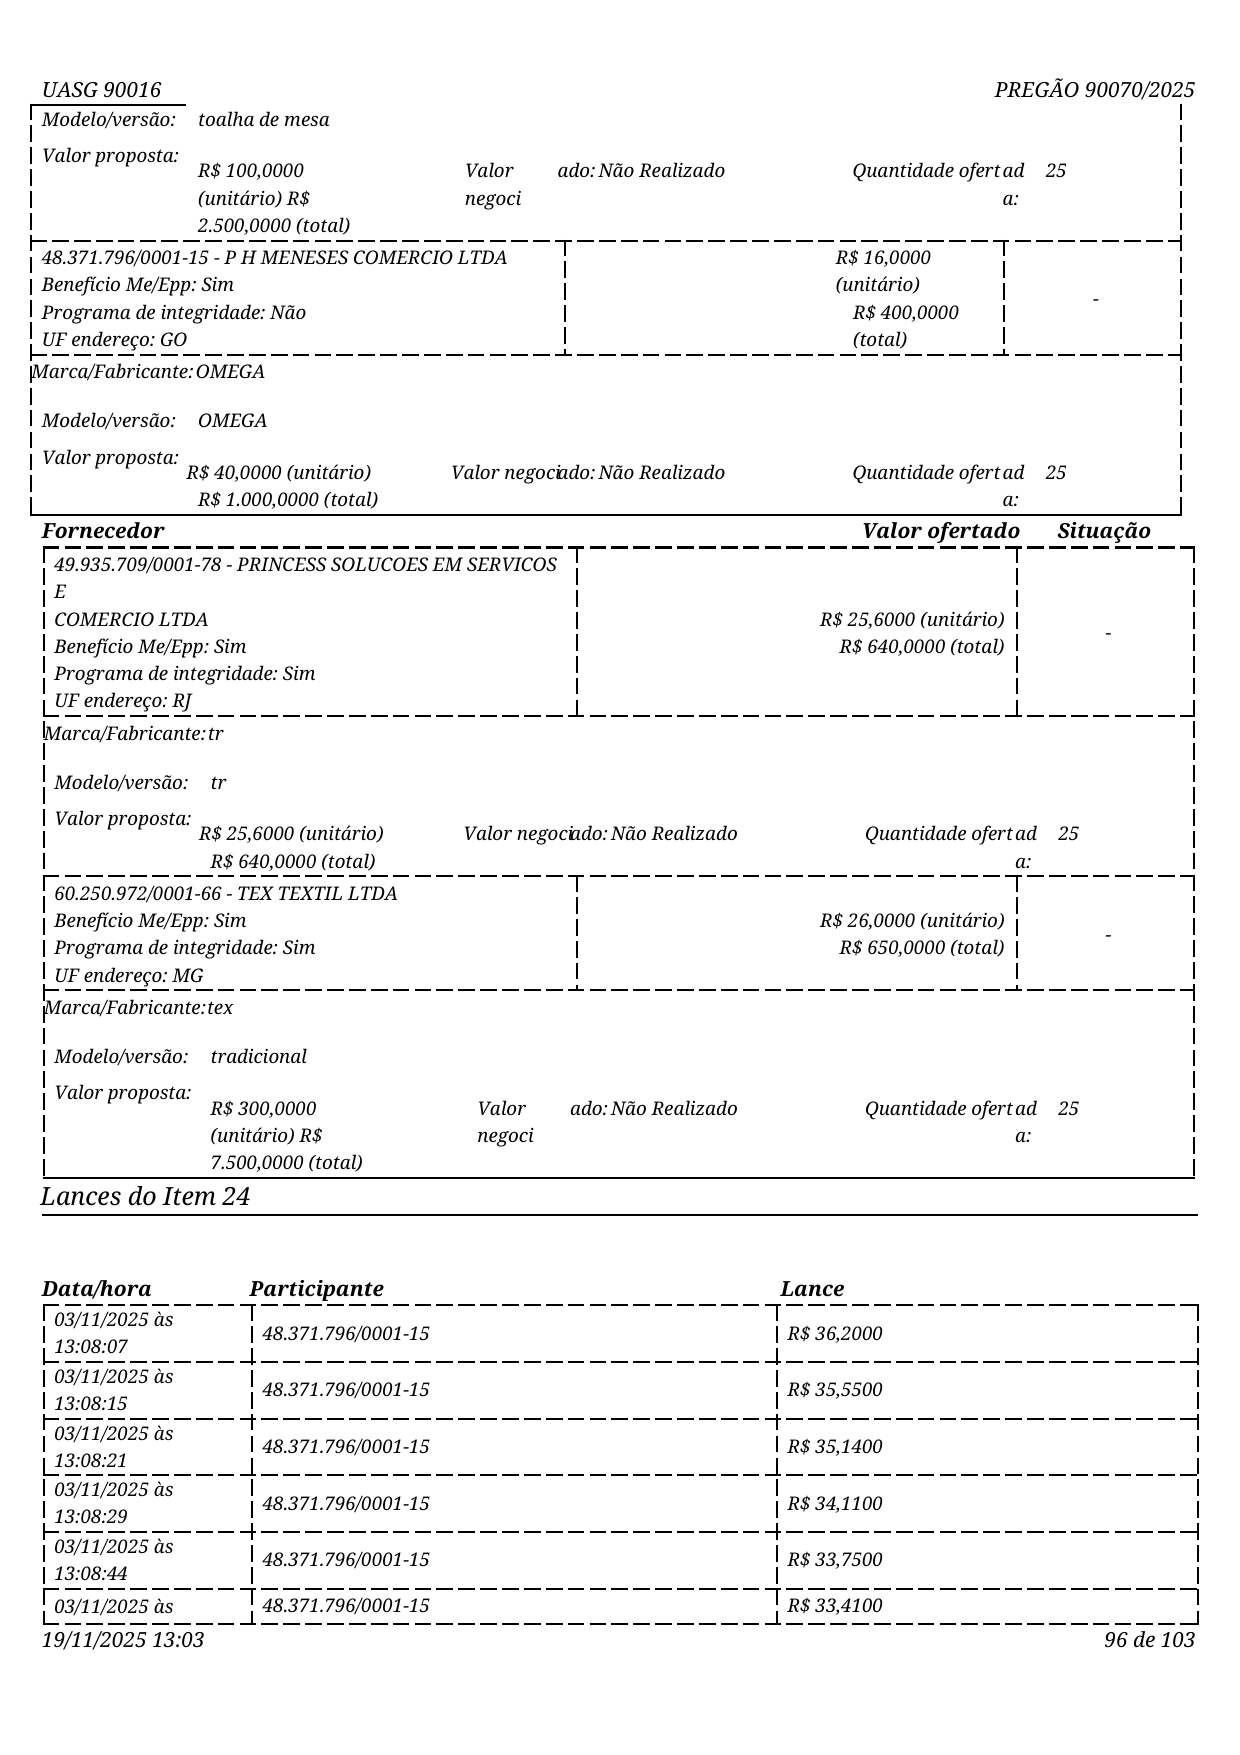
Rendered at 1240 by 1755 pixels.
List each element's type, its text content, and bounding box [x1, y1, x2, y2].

table_cell 03/11/2025 às 13:08:29 [44, 1474, 252, 1531]
table_cell [565, 104, 827, 153]
table_cell R$ 26,0000 (unitário) R$ 650,0000 (total) [788, 875, 1017, 989]
table_cell [577, 875, 787, 989]
table_header 49.935.709/0001-78 - PRINCESS SOLUCOES EM SERVICOS E COMERCIO LTDA Benefício Me/Epp: Sim Programa de integridade: Sim UF endereço: RJ [44, 546, 577, 715]
table_cell ada: [1017, 816, 1048, 875]
table_cell [788, 989, 1017, 1041]
table_cell [465, 104, 564, 153]
table_cell [565, 240, 827, 353]
table_cell R$ 16,0000 (unitário) R$ 400,0000 (total) [827, 240, 1004, 353]
table_cell ada: [1004, 153, 1035, 239]
table_cell R$ 34,1100 [777, 1474, 1198, 1531]
table_cell 48.371.796/0001-15 [252, 1474, 777, 1531]
table_cell ado: Não Realizado [565, 153, 827, 239]
table_cell Valor negoci [477, 1090, 577, 1177]
table_cell [1101, 816, 1194, 875]
table_header [1017, 546, 1101, 715]
table_cell [1088, 354, 1181, 405]
table_cell OMEGA [186, 405, 564, 454]
table_cell [1004, 104, 1088, 153]
table_cell [577, 1041, 787, 1090]
table_header R$ 36,2000 [777, 1304, 1198, 1361]
table_cell Quantidade ofert [827, 454, 1004, 514]
table_cell R$ 35,1400 [777, 1418, 1198, 1474]
table_cell [1101, 1090, 1194, 1177]
table_cell [1101, 766, 1194, 816]
table_cell [477, 1041, 577, 1090]
table_cell [577, 989, 787, 1041]
text Fornecedor Valor ofertado Situação [42, 516, 1198, 544]
table_cell 48.371.796/0001-15 [252, 1361, 777, 1418]
table_cell Modelo/versão: Valor proposta: [31, 106, 186, 239]
table_cell 03/11/2025 às 13:08:15 [44, 1361, 252, 1418]
table_cell [477, 875, 577, 989]
table_cell ada: [1004, 454, 1035, 514]
table_cell [1004, 405, 1088, 454]
text Data/hora Participante Lance [42, 1274, 1198, 1302]
table_cell [477, 989, 577, 1041]
table_cell - [1101, 875, 1194, 989]
table_header - [1101, 546, 1194, 715]
table_header 03/11/2025 às 13:08:07 [44, 1304, 252, 1361]
table_cell [1004, 354, 1088, 405]
table_cell 25 [1035, 153, 1088, 239]
table_cell R$ 40,0000 (unitário) Valor negoci R$ 1.000,0000 (total) [186, 454, 564, 514]
table_cell toalha de mesa [186, 104, 464, 153]
table_cell [827, 354, 1004, 405]
table_cell 48.371.796/0001-15 [252, 1588, 777, 1623]
table_cell 48.371.796/0001-15 - P H MENESES COMERCIO LTDA Benefício Me/Epp: Sim Programa de integridade: Não UF endereço: GO [31, 240, 564, 353]
table_cell Marca/Fabricante: OMEGA [31, 354, 564, 405]
table_cell Quantidade ofert [788, 816, 1017, 875]
table_cell [1101, 1041, 1194, 1090]
table_cell Marca/Fabricante: tr [44, 715, 577, 766]
table_cell [565, 405, 827, 454]
table_cell [827, 405, 1004, 454]
table_cell R$ 100,0000 (unitário) R$ 2.500,0000 (total) [186, 153, 464, 239]
table_cell 25 [1048, 816, 1101, 875]
table_cell R$ 25,6000 (unitário) Valor negoci R$ 640,0000 (total) [199, 816, 577, 875]
text Lances do Item 24 [40, 1179, 1198, 1213]
table_cell 03/11/2025 às 13:08:21 [44, 1418, 252, 1474]
table_cell ado: Não Realizado [577, 1090, 787, 1177]
table_cell Modelo/versão: Valor proposta: [44, 1041, 199, 1177]
table_cell ada: [1017, 1090, 1048, 1177]
table_cell 48.371.796/0001-15 [252, 1418, 777, 1474]
table_cell [1017, 1041, 1101, 1090]
table_cell [827, 104, 1004, 153]
table_cell tradicional [199, 1041, 477, 1090]
table_cell Quantidade ofert [788, 1090, 1017, 1177]
table_cell tr [199, 766, 577, 816]
table_header [577, 546, 787, 715]
table_cell 03/11/2025 às 13:08:44 [44, 1531, 252, 1588]
table_cell ado: Não Realizado [577, 816, 787, 875]
table_cell [788, 766, 1017, 816]
table_cell R$ 300,0000 (unitário) R$ 7.500,0000 (total) [199, 1090, 477, 1177]
table_cell Valor negoci [465, 153, 564, 239]
table_cell [1101, 989, 1194, 1041]
table_cell 03/11/2025 às [44, 1588, 252, 1623]
table_cell Marca/Fabricante: tex [44, 989, 477, 1041]
table_cell [1017, 875, 1101, 989]
table_cell [565, 354, 827, 405]
table_cell - [1088, 240, 1181, 353]
table_cell ado: Não Realizado [565, 454, 827, 514]
table_cell [788, 1041, 1017, 1090]
table_cell Modelo/versão: Valor proposta: [31, 405, 186, 514]
table_cell [1088, 454, 1181, 514]
table_header R$ 25,6000 (unitário) R$ 640,0000 (total) [788, 546, 1017, 715]
table_cell [1004, 240, 1088, 353]
table_cell [1017, 715, 1101, 766]
table_cell Modelo/versão: Valor proposta: [44, 766, 199, 875]
table_cell [1101, 715, 1194, 766]
table_cell R$ 33,4100 [777, 1588, 1198, 1623]
table_cell R$ 33,7500 [777, 1531, 1198, 1588]
table_cell [577, 715, 787, 766]
table_cell Quantidade ofert [827, 153, 1004, 239]
table_cell 60.250.972/0001-66 - TEX TEXTIL LTDA Benefício Me/Epp: Sim Programa de integridade: Sim UF endereço: MG [44, 875, 477, 989]
table_cell 25 [1048, 1090, 1101, 1177]
table_cell [1088, 405, 1181, 454]
table_cell [1088, 104, 1181, 153]
table_cell [1088, 153, 1181, 239]
table_cell 25 [1035, 454, 1088, 514]
table_cell [1017, 989, 1101, 1041]
table_cell [1017, 766, 1101, 816]
table_cell R$ 35,5500 [777, 1361, 1198, 1418]
table_cell [577, 766, 787, 816]
table_cell [788, 715, 1017, 766]
table_cell 48.371.796/0001-15 [252, 1531, 777, 1588]
table_header 48.371.796/0001-15 [252, 1304, 777, 1361]
